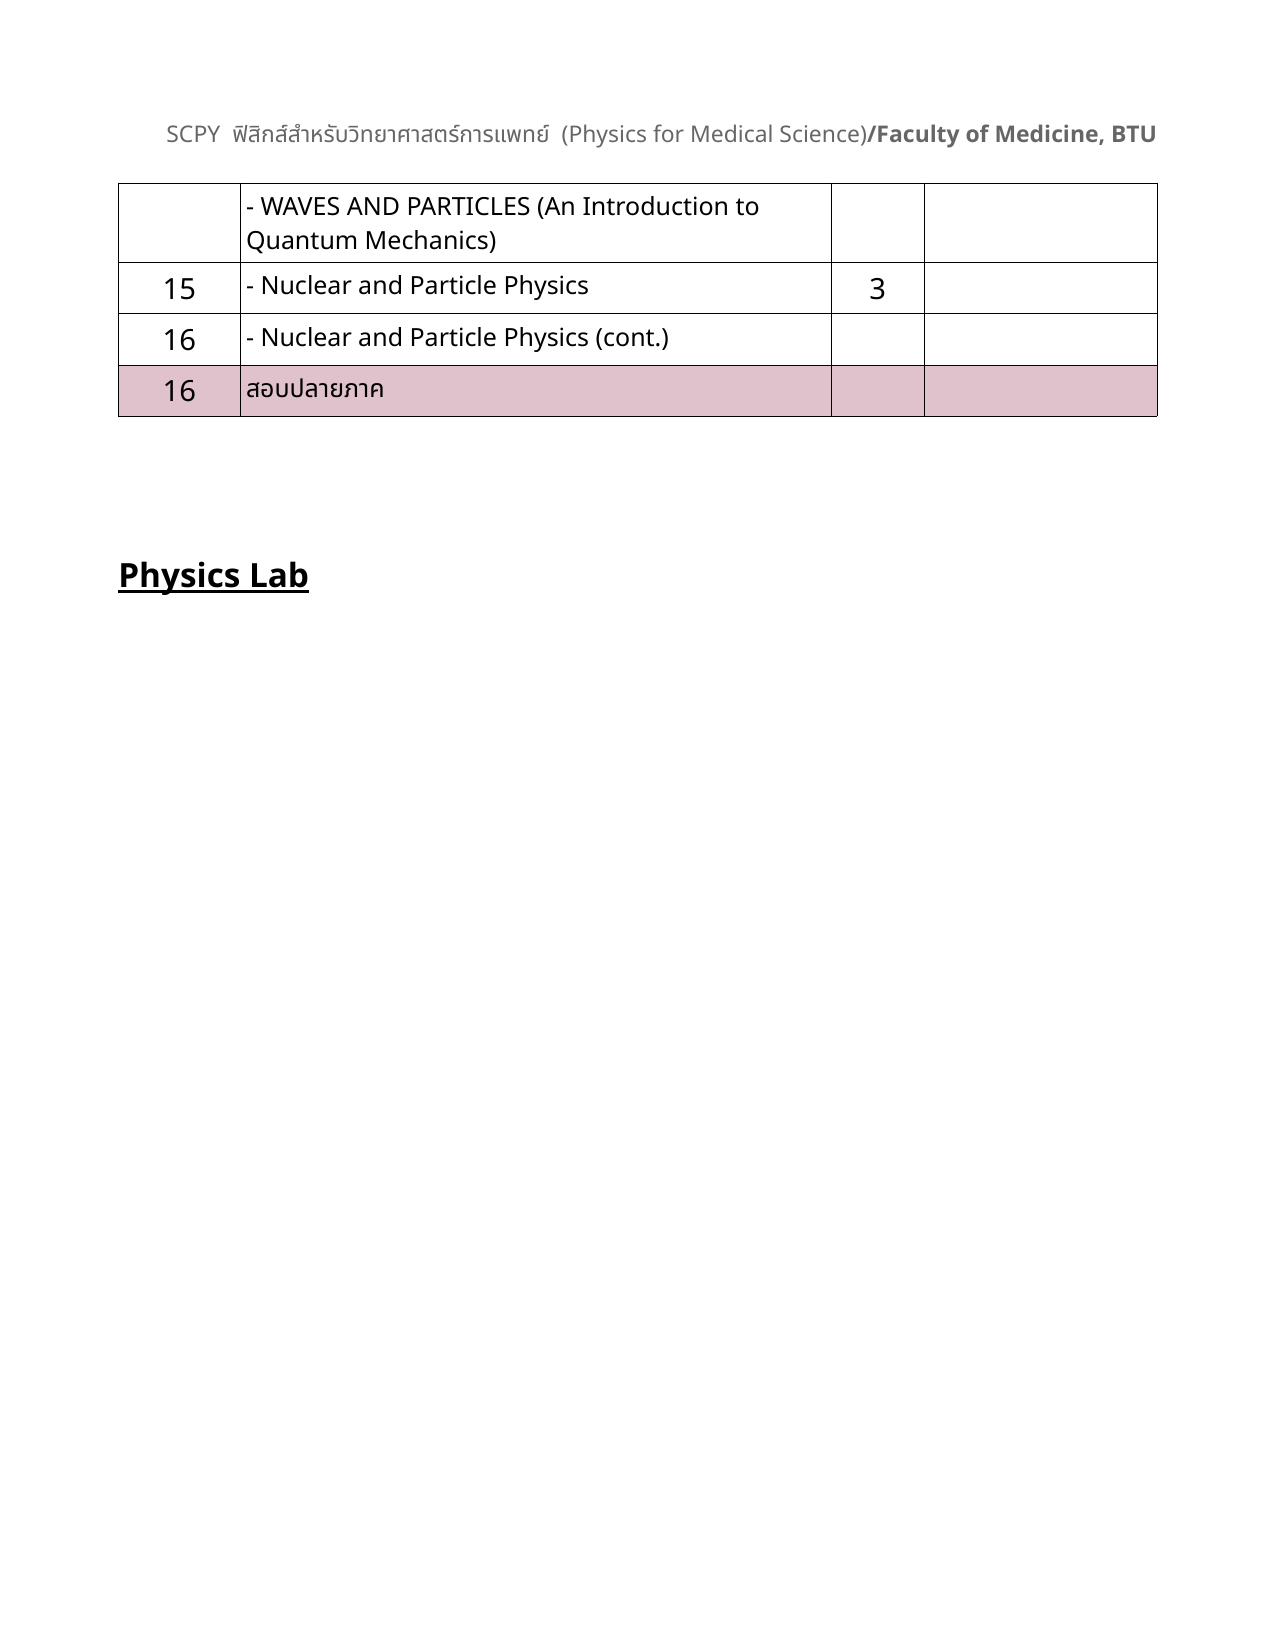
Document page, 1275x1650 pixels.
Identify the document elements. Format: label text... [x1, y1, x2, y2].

table_cell 16 [119, 314, 240, 364]
table_cell [832, 314, 924, 364]
table_cell [925, 184, 1157, 262]
table_cell - Nuclear and Particle Physics [241, 263, 831, 313]
text Physics Lab [118, 552, 1157, 598]
table_cell สอบปลายภาค [241, 366, 831, 416]
table_cell [925, 366, 1157, 416]
table_cell 16 [119, 366, 240, 416]
table_cell [925, 314, 1157, 364]
table_cell [832, 366, 924, 416]
table_cell 3 [832, 263, 924, 313]
table_cell [119, 184, 240, 262]
table_cell [832, 184, 924, 262]
table_cell 15 [119, 263, 240, 313]
table_cell - WAVES AND PARTICLES (An Introduction to Quantum Mechanics) [241, 184, 831, 262]
table_cell [925, 263, 1157, 313]
table_cell - Nuclear and Particle Physics (cont.) [241, 314, 831, 364]
